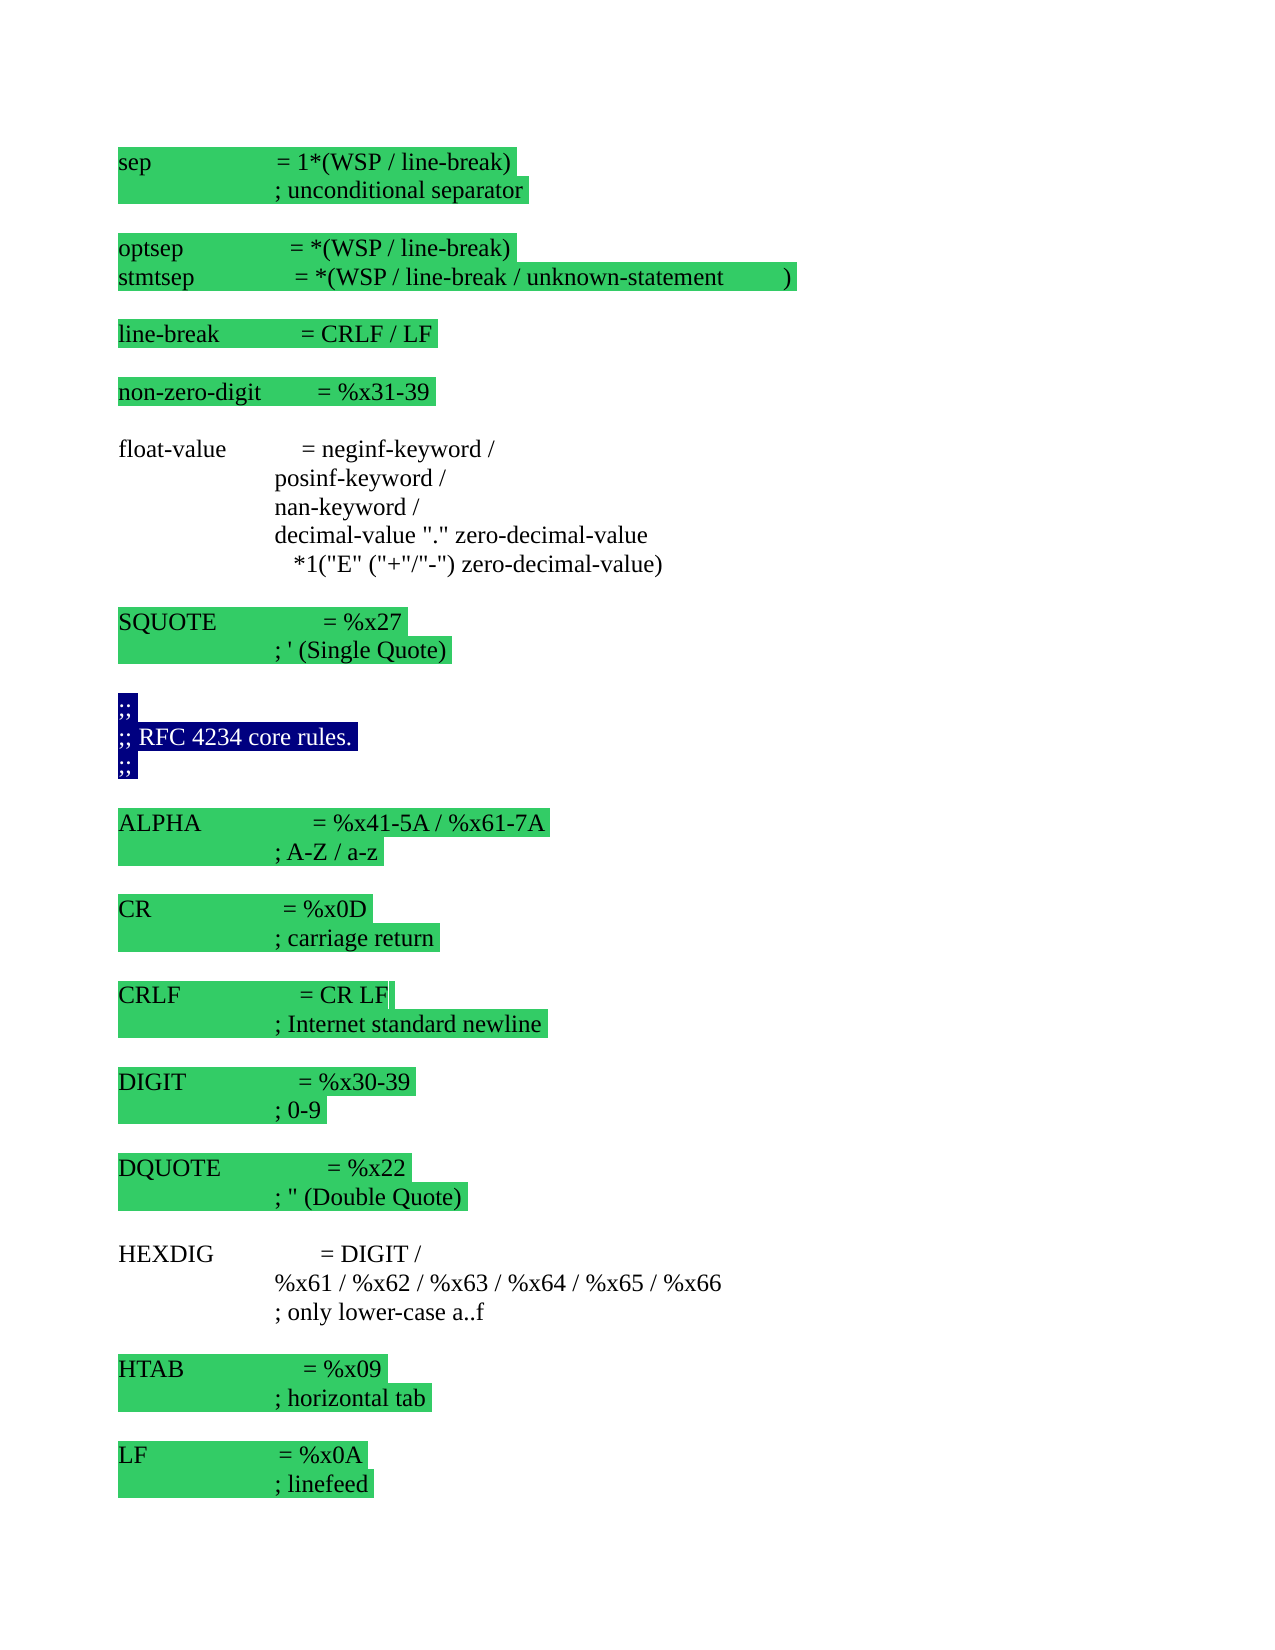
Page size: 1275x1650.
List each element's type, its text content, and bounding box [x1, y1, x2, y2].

text ;; [118, 693, 1157, 722]
text ; Internet standard newline [118, 1009, 1157, 1038]
text ; 0-9 [118, 1096, 1157, 1124]
text ; linefeed [118, 1469, 1157, 1498]
text ; unconditional separator [118, 176, 1157, 204]
text ; A-Z / a-z [118, 837, 1157, 866]
text sep = 1*(WSP / line-break) [118, 147, 1157, 176]
text HEXDIG = DIGIT / [118, 1239, 1157, 1268]
text nan-keyword / [118, 492, 1157, 521]
text ; only lower-case a..f [118, 1297, 1157, 1326]
text CRLF = CR LF [118, 981, 1157, 1009]
text CR = %x0D [118, 894, 1157, 923]
text float-value = neginf-keyword / [118, 434, 1157, 463]
text optsep = *(WSP / line-break) [118, 233, 1157, 262]
text ;; [118, 751, 1157, 779]
text %x61 / %x62 / %x63 / %x64 / %x65 / %x66 [118, 1268, 1157, 1297]
text *1("E" ("+"/"-") zero-decimal-value) [118, 549, 1157, 578]
text DIGIT = %x30-39 [118, 1067, 1157, 1096]
text ALPHA = %x41-5A / %x61-7A [118, 808, 1157, 837]
text ; " (Double Quote) [118, 1182, 1157, 1211]
text SQUOTE = %x27 [118, 607, 1157, 636]
text line-break = CRLF / LF [118, 319, 1157, 348]
text HTAB = %x09 [118, 1354, 1157, 1383]
text decimal-value "." zero-decimal-value [118, 521, 1157, 549]
text ;; RFC 4234 core rules. [118, 722, 1157, 751]
text stmtsep = *(WSP / line-break / unknown-statement ) [118, 262, 1157, 291]
text non-zero-digit = %x31-39 [118, 377, 1157, 406]
text ; horizontal tab [118, 1383, 1157, 1412]
text LF = %x0A [118, 1441, 1157, 1469]
text posinf-keyword / [118, 463, 1157, 492]
text ; carriage return [118, 923, 1157, 952]
text DQUOTE = %x22 [118, 1153, 1157, 1182]
text ; ' (Single Quote) [118, 636, 1157, 664]
